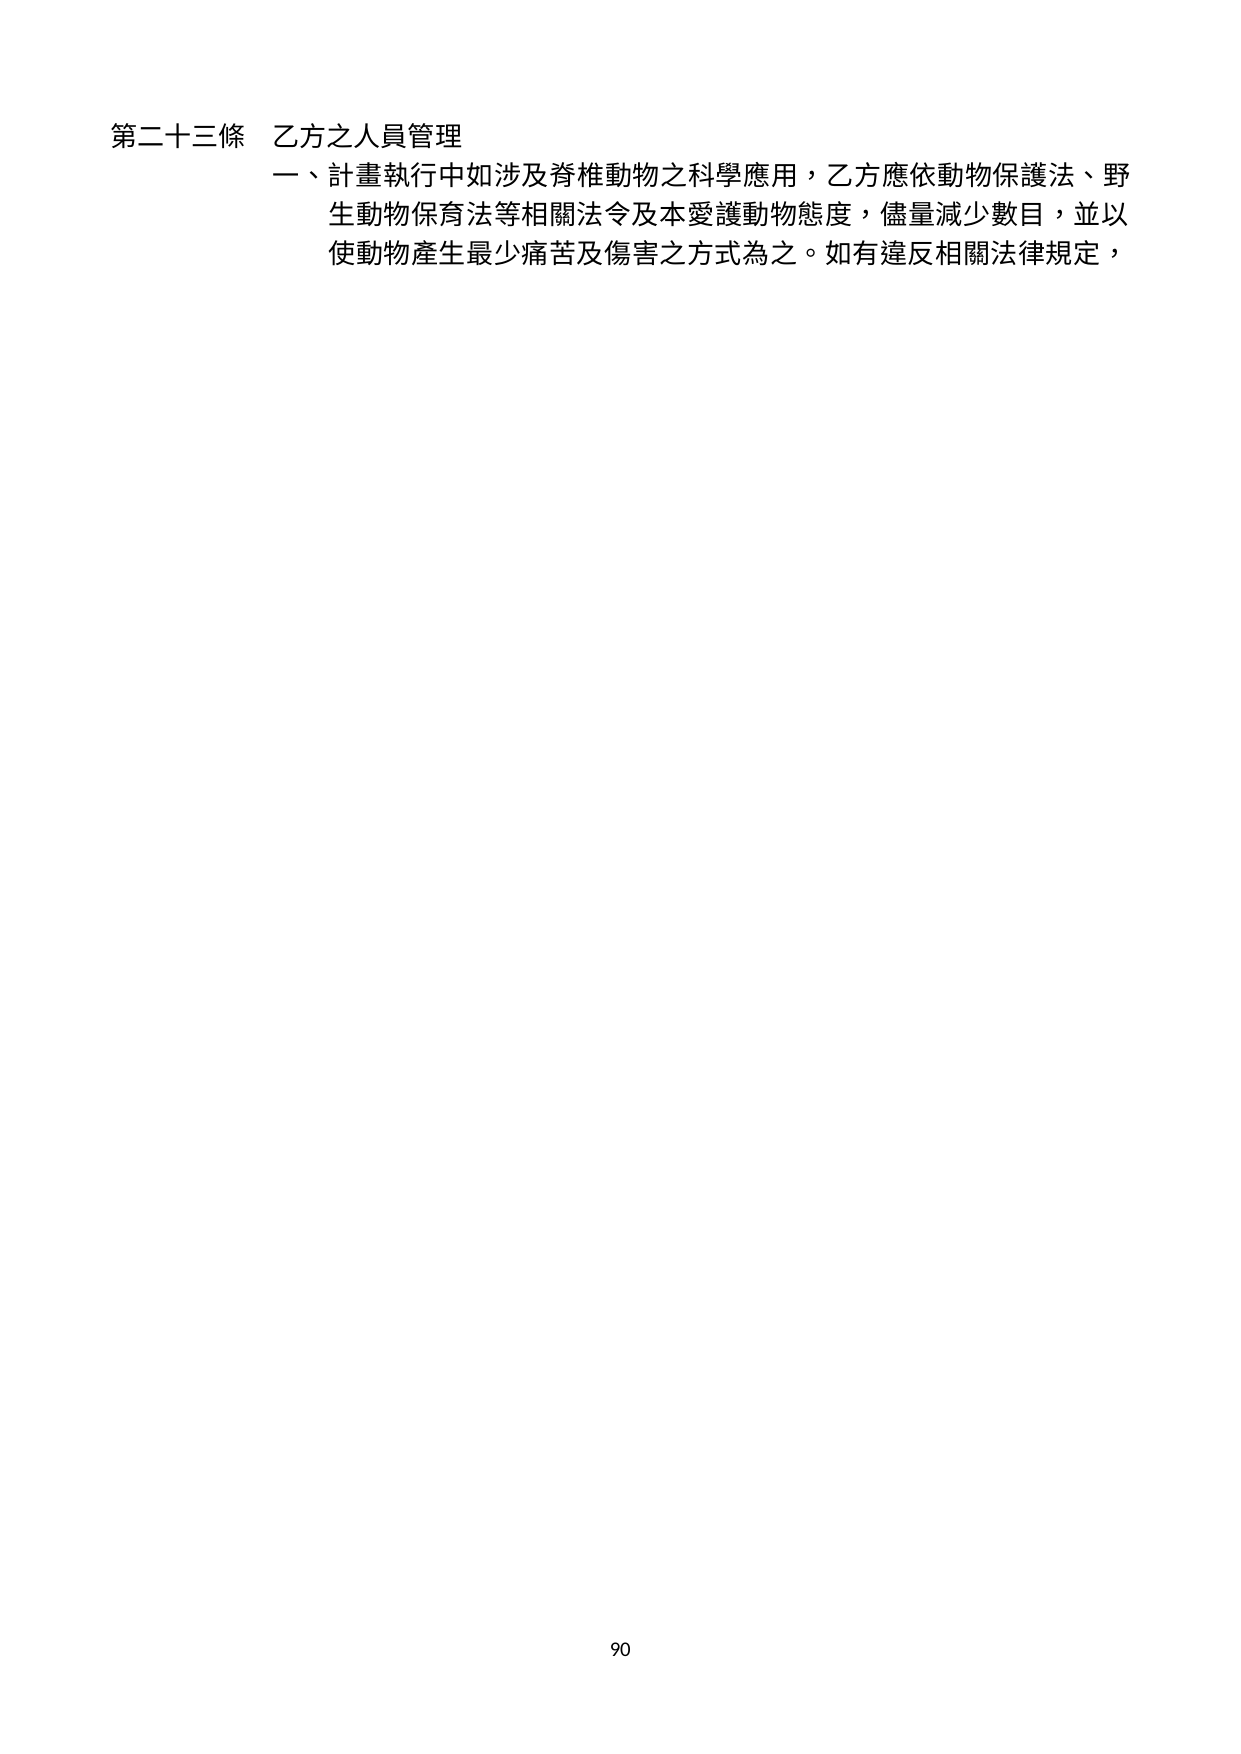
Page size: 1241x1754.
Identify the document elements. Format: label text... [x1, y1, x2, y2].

text 一、計畫執行中如涉及脊椎動物之科學應用，乙方應依動物保護法、野生動物保育法等相關法令及本愛護動物態度，儘量減少數目，並以使動物產生最少痛苦及傷害之方式為之。如有違反相關法律規定， [272, 154, 1131, 272]
text 第二十三條 乙方之人員管理 [110, 114, 1131, 154]
